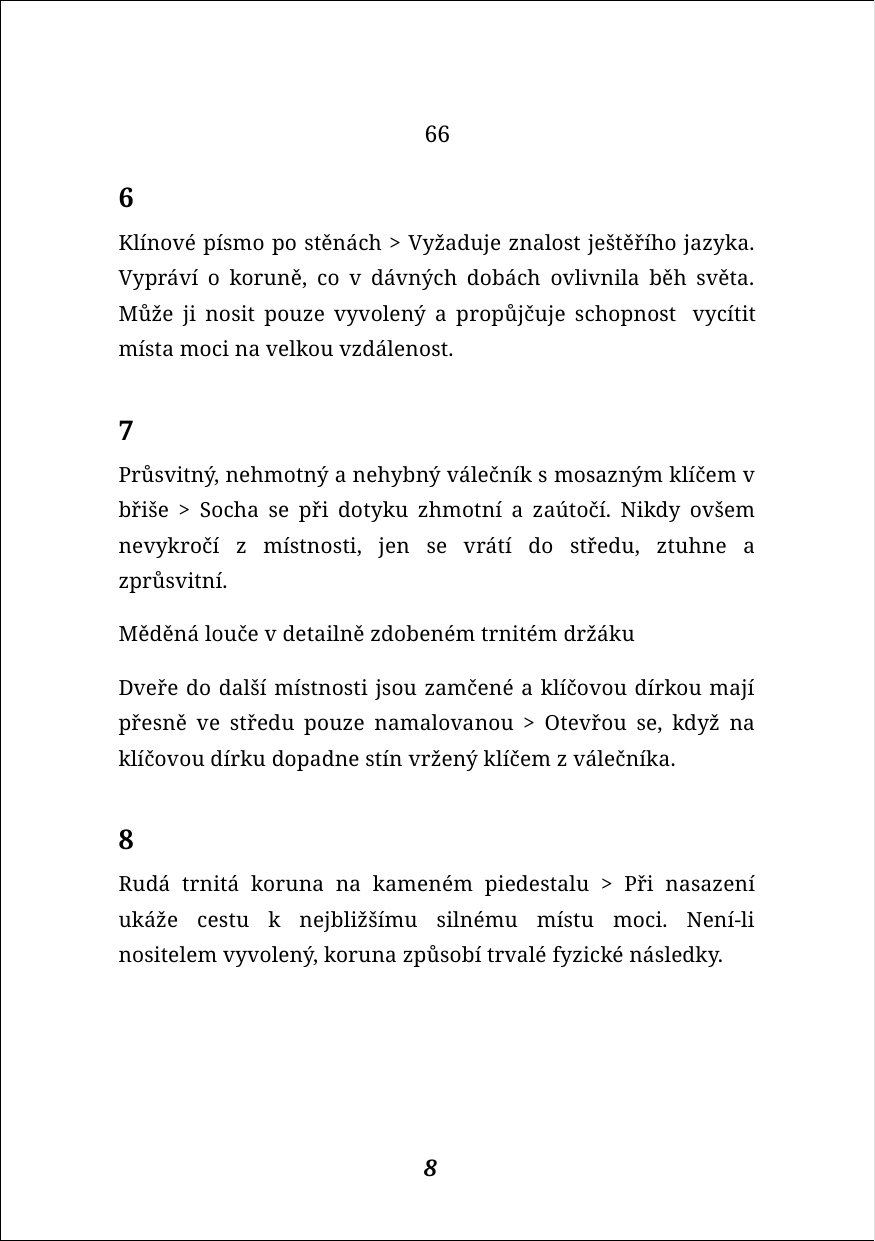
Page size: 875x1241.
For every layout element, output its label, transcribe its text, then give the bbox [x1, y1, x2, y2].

text Klínové písmo po stěnách > Vyžaduje znalost ještěřího jazyka. Vypráví o koruně, co v dávných dobách ovlivnila běh světa. Může ji nosit pouze vyvolený a propůjčuje schopnost vycítit místa moci na velkou vzdálenost. [118, 228, 756, 363]
text Měděná louče v detailně zdobeném trnitém držáku [118, 619, 756, 648]
subtitle 8 [118, 821, 756, 857]
subtitle 7 [118, 411, 756, 448]
subtitle 6 [118, 179, 756, 216]
text Průsvitný, nehmotný a nehybný válečník s mosazným klíčem v břiše > Socha se při dotyku zhmotní a zaútočí. Nikdy ovšem nevykročí z místnosti, jen se vrátí do středu, ztuhne a zprůsvitní. [118, 460, 756, 595]
text Rudá trnitá koruna na kameném piedestalu > Při nasazení ukáže cestu k nejbližšímu silnému místu moci. Není-li nositelem vyvolený, koruna způsobí trvalé fyzické následky. [118, 869, 756, 969]
text Dveře do další místnosti jsou zamčené a klíčovou dírkou mají přesně ve středu pouze namalovanou > Otevřou se, když na klíčovou dírku dopadne stín vržený klíčem z válečníka. [118, 673, 756, 772]
